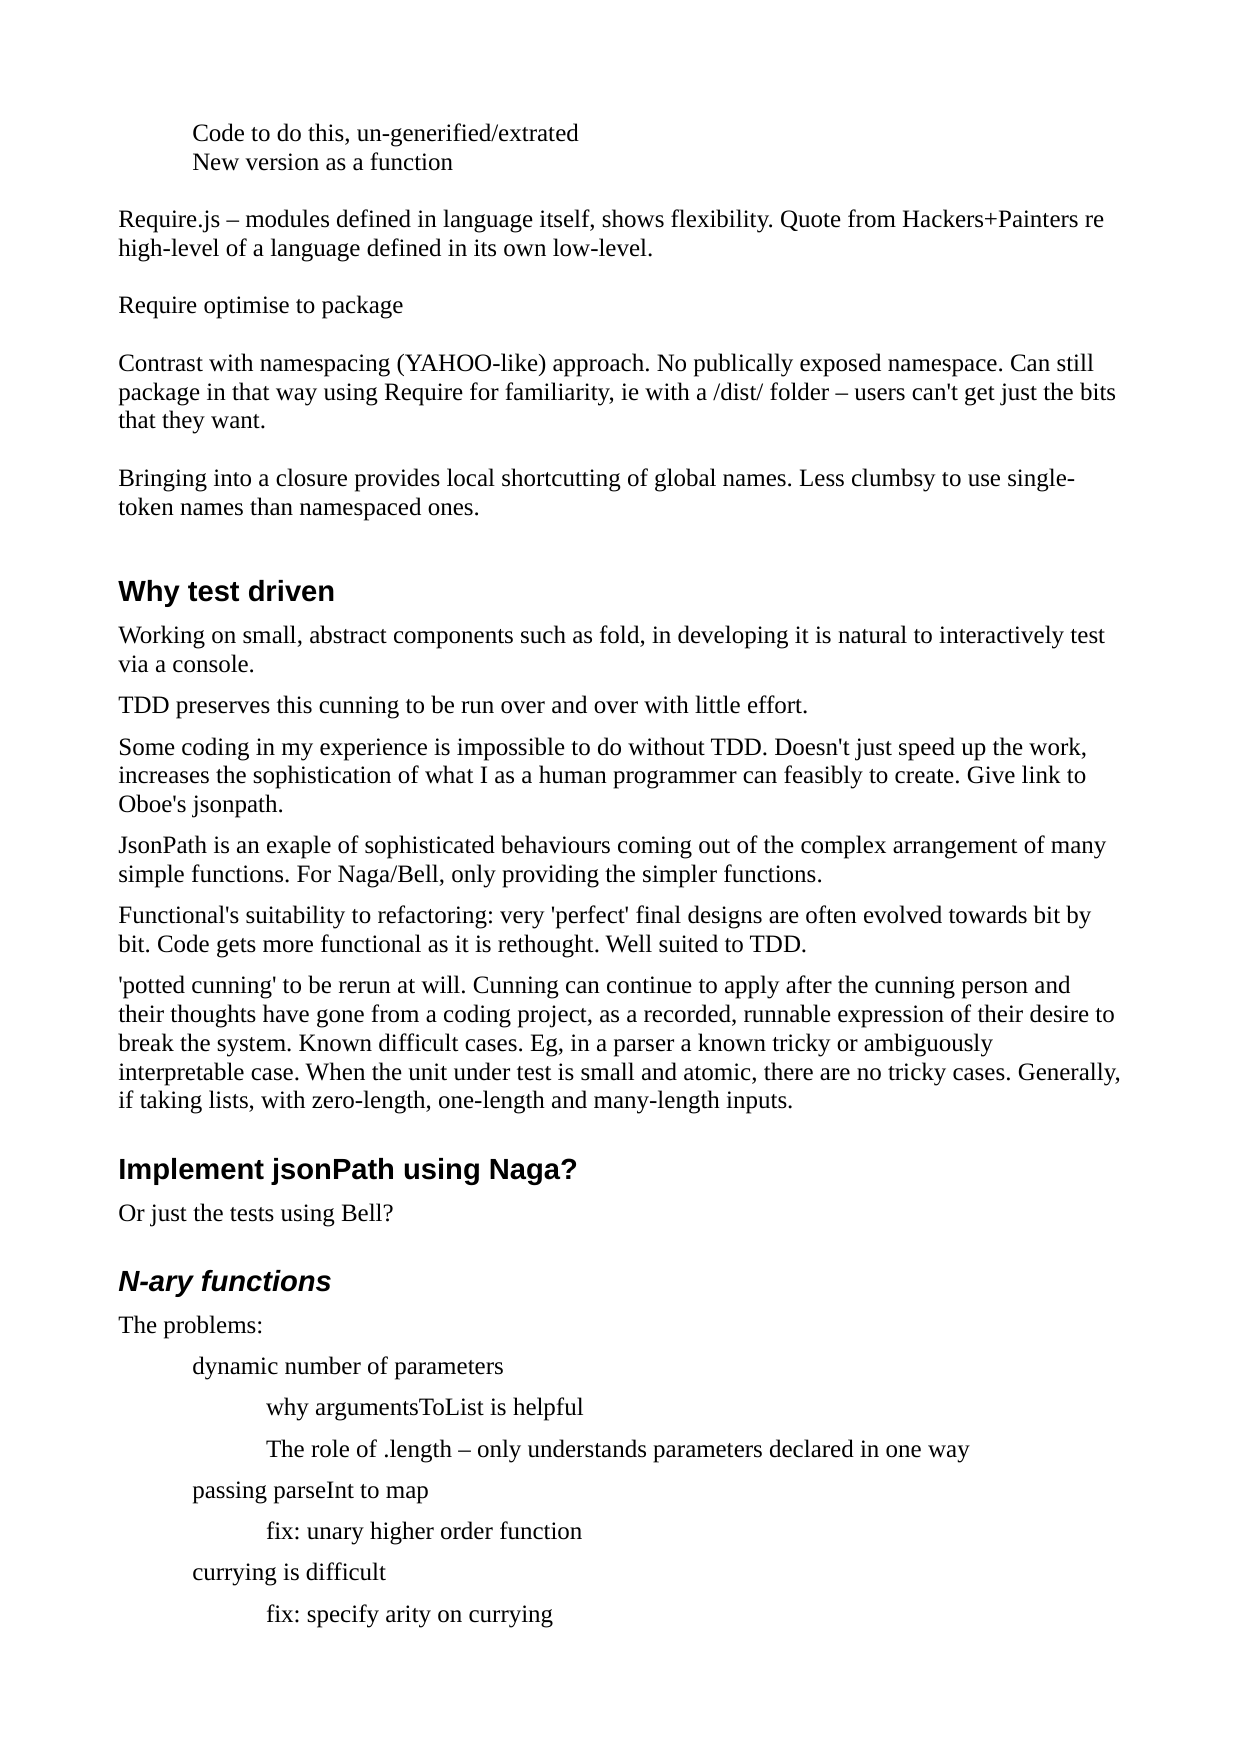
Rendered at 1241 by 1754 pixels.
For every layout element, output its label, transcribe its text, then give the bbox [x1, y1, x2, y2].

text fix: unary higher order function [118, 1516, 1122, 1545]
subtitle N-ary functions [118, 1264, 1122, 1297]
text Or just the tests using Bell? [118, 1198, 1122, 1226]
text The role of .length – only understands parameters declared in one way [118, 1434, 1122, 1462]
text The problems: [118, 1310, 1122, 1339]
text Require optimise to package [118, 291, 1122, 319]
text currying is difficult [118, 1557, 1122, 1586]
text Working on small, abstract components such as fold, in developing it is natural to interactively test via a console. [118, 620, 1122, 678]
text TDD preserves this cunning to be run over and over with little effort. [118, 690, 1122, 719]
text dynamic number of parameters [118, 1351, 1122, 1380]
subtitle Implement jsonPath using Naga? [118, 1152, 1122, 1185]
text Some coding in my experience is impossible to do without TDD. Doesn't just speed up the work, increases the sophistication of what I as a human programmer can feasibly to create. Give link to Oboe's jsonpath. [118, 732, 1122, 818]
text Functional's suitability to refactoring: very 'perfect' final designs are often evolved towards bit by bit. Code gets more functional as it is rethought. Well suited to TDD. [118, 900, 1122, 958]
text New version as a function [118, 147, 1122, 176]
text passing parseInt to map [118, 1475, 1122, 1504]
text Code to do this, un-generified/extrated [118, 118, 1122, 147]
text JsonPath is an exaple of sophisticated behaviours coming out of the complex arrangement of many simple functions. For Naga/Bell, only providing the simpler functions. [118, 830, 1122, 888]
text 'potted cunning' to be rerun at will. Cunning can continue to apply after the cunning person and their thoughts have gone from a coding project, as a recorded, runnable expression of their desire to break the system. Known difficult cases. Eg, in a parser a known tricky or ambiguously interpretable case. When the unit under test is small and atomic, there are no tricky cases. Generally, if taking lists, with zero-length, one-length and many-length inputs. [118, 970, 1122, 1114]
text Bringing into a closure provides local shortcutting of global names. Less clumbsy to use single-token names than namespaced ones. [118, 463, 1122, 521]
text fix: specify arity on currying [118, 1599, 1122, 1627]
subtitle Why test driven [118, 574, 1122, 608]
text why argumentsToList is helpful [118, 1392, 1122, 1421]
text Contrast with namespacing (YAHOO-like) approach. No publically exposed namespace. Can still package in that way using Require for familiarity, ie with a /dist/ folder – users can't get just the bits that they want. [118, 348, 1122, 434]
text Require.js – modules defined in language itself, shows flexibility. Quote from Hackers+Painters re high-level of a language defined in its own low-level. [118, 204, 1122, 262]
